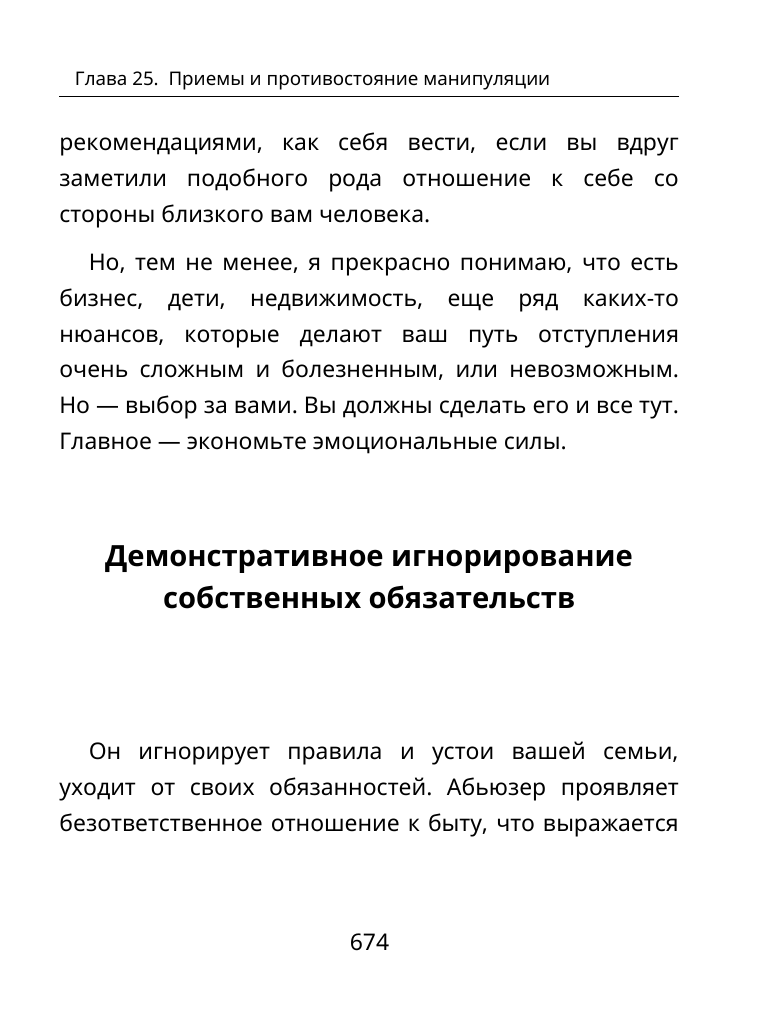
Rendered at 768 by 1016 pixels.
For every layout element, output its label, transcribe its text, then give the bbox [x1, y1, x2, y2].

subtitle Демонстративное игнорирование собственных обязательств [59, 532, 679, 617]
text Но, тем не менее, я прекрасно понимаю, что есть бизнес, дети, недвижимость, еще ряд каких-то нюансов, которые делают ваш путь отступления очень сложным и болезненным, или невозможным. Но — выбор за вами. Вы должны сделать его и все тут. Главное — экономьте эмоциональные силы. [59, 246, 679, 457]
text Он игнорирует правила и устои вашей семьи, уходит от своих обязанностей. Абьюзер проявляет безответственное отношение к быту, что выражается [59, 735, 679, 838]
text рекомендациями, как себя вести, если вы вдруг заметили подобного рода отношение к себе со стороны близкого вам человека. [59, 126, 679, 229]
